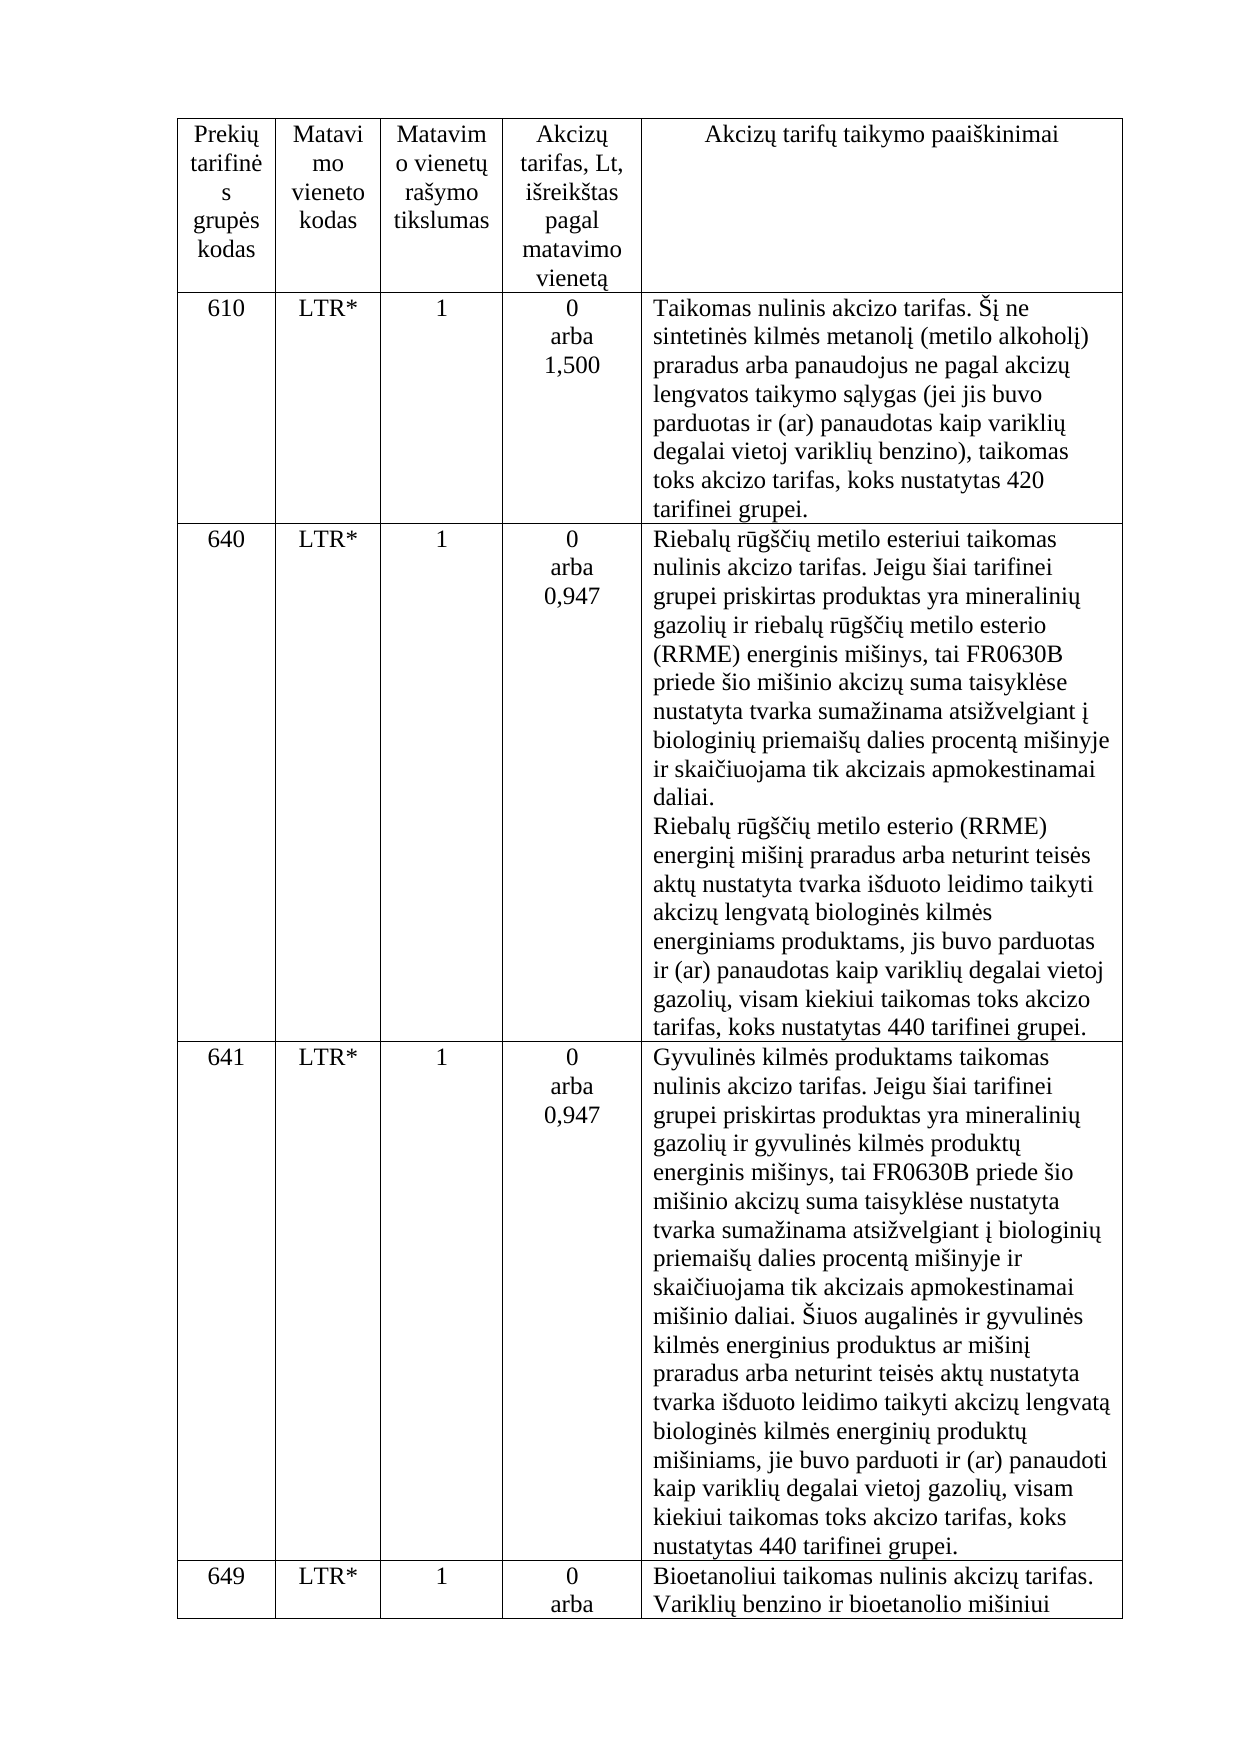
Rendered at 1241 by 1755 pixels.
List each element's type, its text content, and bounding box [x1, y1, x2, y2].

table_header Matavimo vienetų rašymo tikslumas [381, 119, 502, 292]
table_cell LTR* [276, 1561, 380, 1618]
table_cell 640 [178, 524, 275, 1041]
table_cell 649 [178, 1561, 275, 1618]
table_cell LTR* [276, 1042, 380, 1560]
table_cell 1 [381, 524, 502, 1041]
table_header Akcizų tarifų taikymo paaiškinimai [642, 119, 1122, 292]
table_cell Bioetanoliui taikomas nulinis akcizų tarifas. Variklių benzino ir bioetanolio mišiniui [642, 1561, 1122, 1618]
table_header Akcizų tarifas, Lt, išreikštas pagal matavimo vienetą [503, 119, 641, 292]
table_cell 1 [381, 1042, 502, 1560]
table_header Matavimo vieneto kodas [276, 119, 380, 292]
table_header Prekių tarifinės grupės kodas [178, 119, 275, 292]
table_cell LTR* [276, 293, 380, 523]
table_cell 641 [178, 1042, 275, 1560]
table_cell Riebalų rūgščių metilo esteriui taikomas nulinis akcizo tarifas. Jeigu šiai tarifinei grupei priskirtas produktas yra mineralinių gazolių ir riebalų rūgščių metilo esterio (RRME) energinis mišinys, tai FR0630B priede šio mišinio akcizų suma taisyklėse nustatyta tvarka sumažinama atsižvelgiant į biologinių priemaišų dalies procentą mišinyje ir skaičiuojama tik akcizais apmokestinamai daliai. Riebalų rūgščių metilo esterio (RRME) energinį mišinį praradus arba neturint teisės aktų nustatyta tvarka išduoto leidimo taikyti akcizų lengvatą biologinės kilmės energiniams produktams, jis buvo parduotas ir (ar) panaudotas kaip variklių degalai vietoj gazolių, visam kiekiui taikomas toks akcizo tarifas, koks nustatytas 440 tarifinei grupei. [642, 524, 1122, 1041]
table_cell 0 arba 1,500 [503, 293, 641, 523]
table_cell Gyvulinės kilmės produktams taikomas nulinis akcizo tarifas. Jeigu šiai tarifinei grupei priskirtas produktas yra mineralinių gazolių ir gyvulinės kilmės produktų energinis mišinys, tai FR0630B priede šio mišinio akcizų suma taisyklėse nustatyta tvarka sumažinama atsižvelgiant į biologinių priemaišų dalies procentą mišinyje ir skaičiuojama tik akcizais apmokestinamai mišinio daliai. Šiuos augalinės ir gyvulinės kilmės energinius produktus ar mišinį praradus arba neturint teisės aktų nustatyta tvarka išduoto leidimo taikyti akcizų lengvatą biologinės kilmės energinių produktų mišiniams, jie buvo parduoti ir (ar) panaudoti kaip variklių degalai vietoj gazolių, visam kiekiui taikomas toks akcizo tarifas, koks nustatytas 440 tarifinei grupei. [642, 1042, 1122, 1560]
table_cell 0 arba 0,947 [503, 524, 641, 1041]
table_cell 1 [381, 1561, 502, 1618]
table_cell Taikomas nulinis akcizo tarifas. Šį ne sintetinės kilmės metanolį (metilo alkoholį) praradus arba panaudojus ne pagal akcizų lengvatos taikymo sąlygas (jei jis buvo parduotas ir (ar) panaudotas kaip variklių degalai vietoj variklių benzino), taikomas toks akcizo tarifas, koks nustatytas 420 tarifinei grupei. [642, 293, 1122, 523]
table_cell 610 [178, 293, 275, 523]
table_cell LTR* [276, 524, 380, 1041]
table_cell 0 arba 0,947 [503, 1042, 641, 1560]
table_cell 1 [381, 293, 502, 523]
table_cell 0 arba [503, 1561, 641, 1618]
